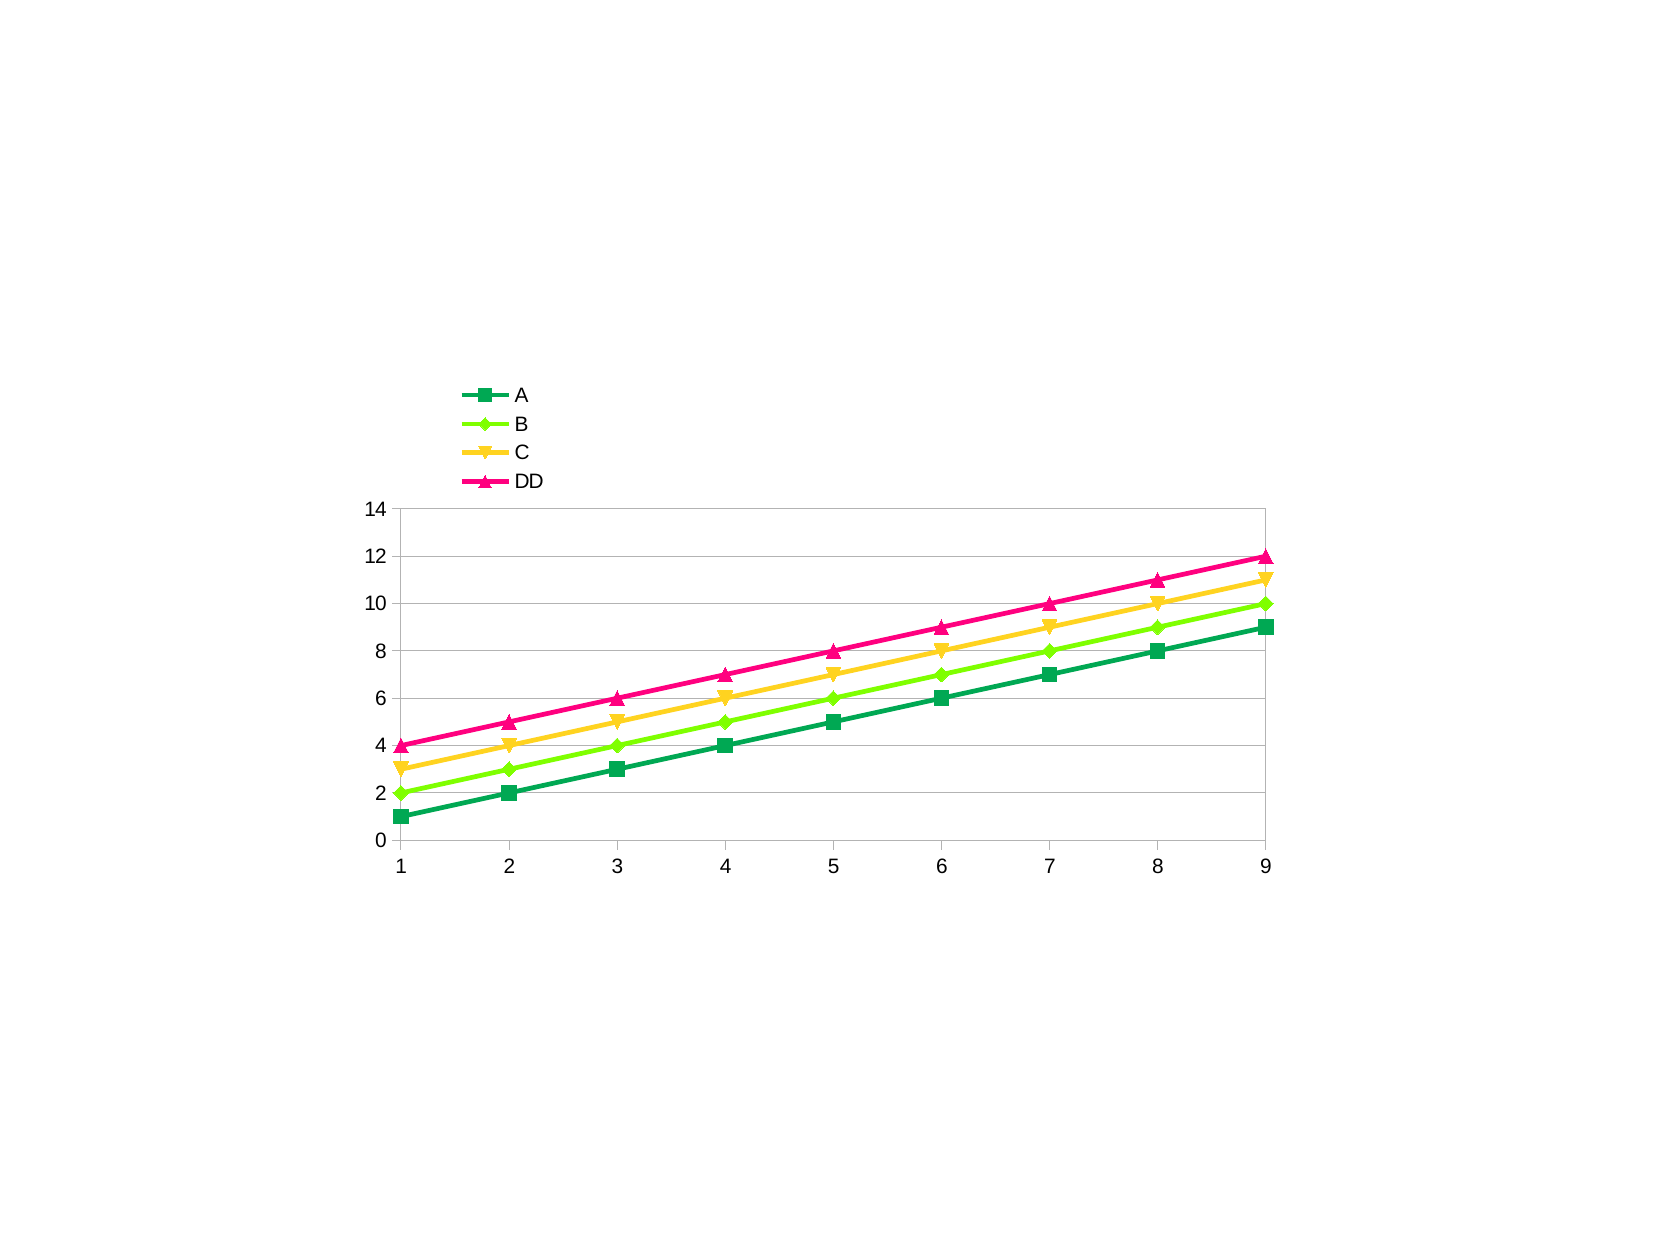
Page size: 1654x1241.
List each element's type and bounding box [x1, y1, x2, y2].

chart [356, 354, 1302, 887]
